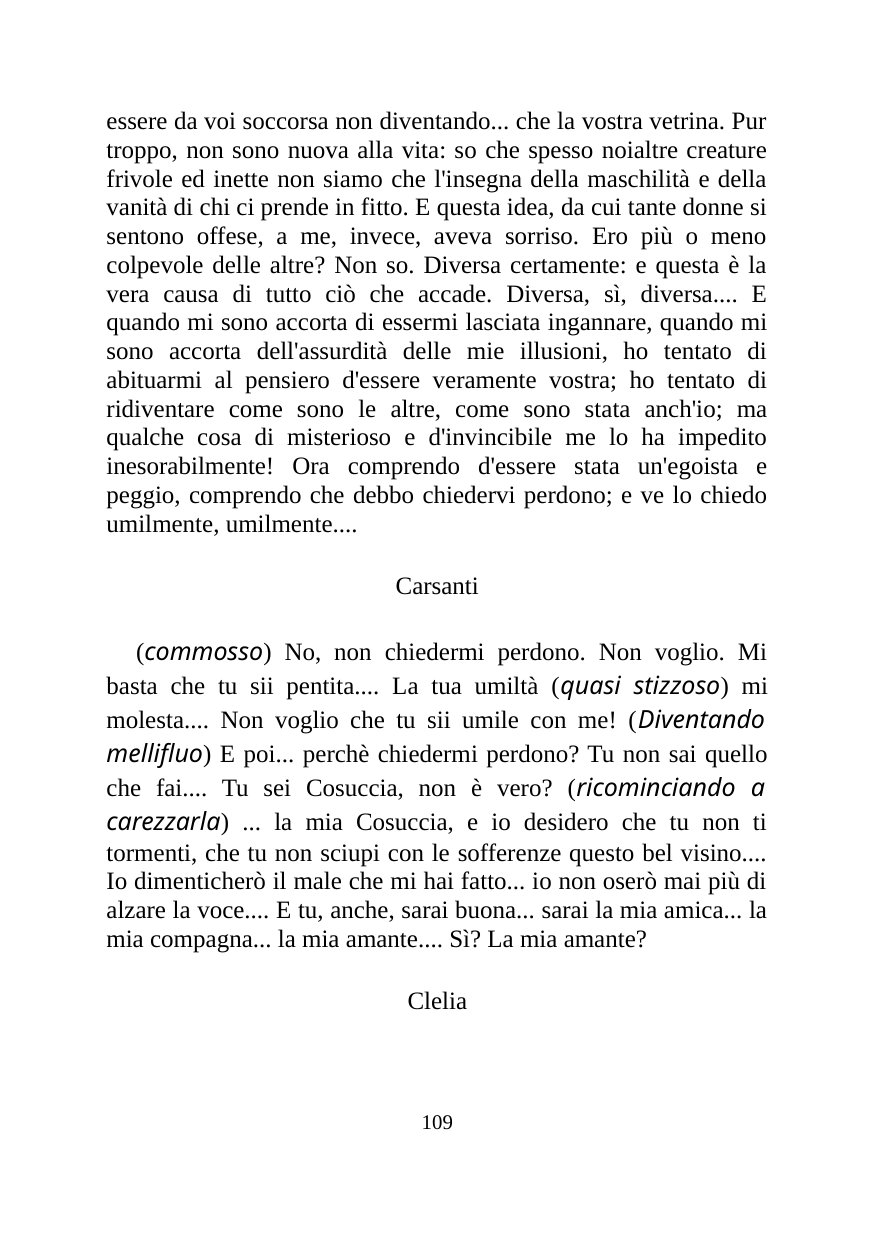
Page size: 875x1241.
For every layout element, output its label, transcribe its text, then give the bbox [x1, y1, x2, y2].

text Carsanti [106, 571, 768, 600]
text essere da voi soccorsa non diventando... che la vostra vetrina. Pur troppo, non sono nuova alla vita: so che spesso noialtre creature frivole ed inette non siamo che l'insegna della maschilità e della vanità di chi ci prende in fitto. E questa idea, da cui tante donne si sentono offese, a me, invece, aveva sorriso. Ero più o meno colpevole delle altre? Non so. Diversa certamente: e questa è la vera causa di tutto ciò che accade. Diversa, sì, diversa.... E quando mi sono accorta di essermi lasciata ingannare, quando mi sono accorta dell'assurdità delle mie illusioni, ho tentato di abituarmi al pensiero d'essere veramente vostra; ho tentato di ridiventare come sono le altre, come sono stata anch'io; ma qualche cosa di misterioso e d'invincibile me lo ha impedito inesorabilmente! Ora comprendo d'essere stata un'egoista e peggio, comprendo che debbo chiedervi perdono; e ve lo chiedo umilmente, umilmente.... [106, 106, 768, 537]
text (commosso) No, non chiedermi perdono. Non voglio. Mi basta che tu sii pentita.... La tua umiltà (quasi stizzoso) mi molesta.... Non voglio che tu sii umile con me! (Diventando mellifluo) E poi... perchè chiedermi perdono? Tu non sai quello che fai.... Tu sei Cosuccia, non è vero? (ricominciando a carezzarla) ... la mia Cosuccia, e io desidero che tu non ti tormenti, che tu non sciupi con le sofferenze questo bel visino.... Io dimenticherò il male che mi hai fatto... io non oserò mai più di alzare la voce.... E tu, anche, sarai buona... sarai la mia amica... la mia compagna... la mia amante.... Sì? La mia amante? [106, 633, 768, 953]
text Clelia [106, 986, 768, 1015]
